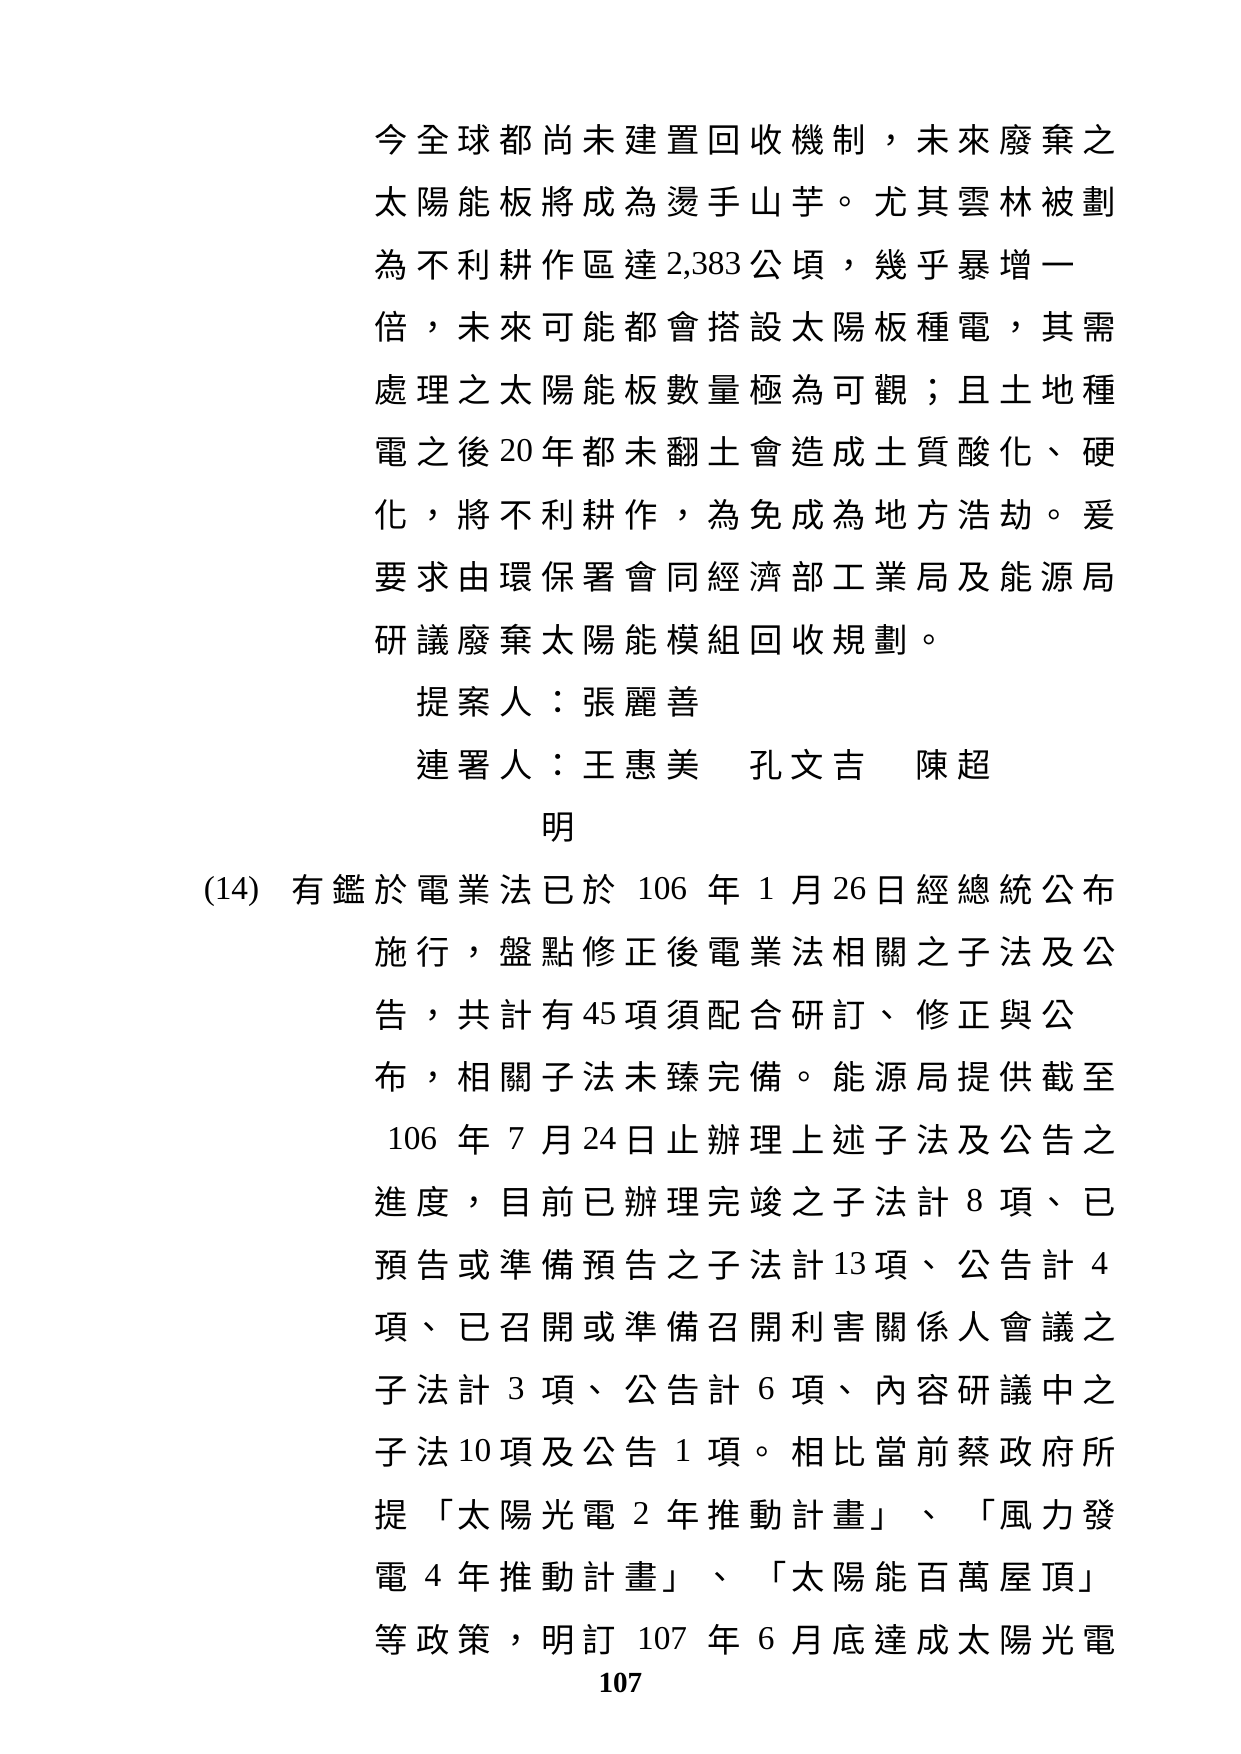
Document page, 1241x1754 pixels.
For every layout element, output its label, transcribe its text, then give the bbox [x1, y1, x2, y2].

list 今全球都尚未建置回收機制，未來廢棄之太陽能板將成為燙手山芋。尤其雲林被劃為不利耕作區達2,383公頃，幾乎暴增一倍，未來可能都會搭設太陽板種電，其需處理之太陽能板數量極為可觀；且土地種電之後20年都未翻土會造成土質酸化、硬化，將不利耕作，為免成為地方浩劫。爰要求由環保署會同經濟部工業局及能源局研議廢棄太陽能模組回收規劃。 [189, 96, 1120, 658]
list 有鑑於電業法已於106年1月26日經總統公布施行，盤點修正後電業法相關之子法及公告，共計有45項須配合研訂、修正與公布，相關子法未臻完備。能源局提供截至106年7月24日止辦理上述子法及公告之進度，目前已辦理完竣之子法計8項、已預告或準備預告之子法計13項、公告計4項、已召開或準備召開利害關係人會議之子法計3項、公告計6項、內容研議中之子法10項及公告1項。相比當前蔡政府所提「太陽光電2年推動計畫」、「風力發電4年推動計畫」、「太陽能百萬屋頂」等政策，明訂107年6月底達成太陽光電 [189, 846, 1120, 1658]
text 連署人：王惠美 孔文吉 陳超明 [394, 721, 1016, 846]
text 提案人：張麗善 [394, 658, 1016, 721]
